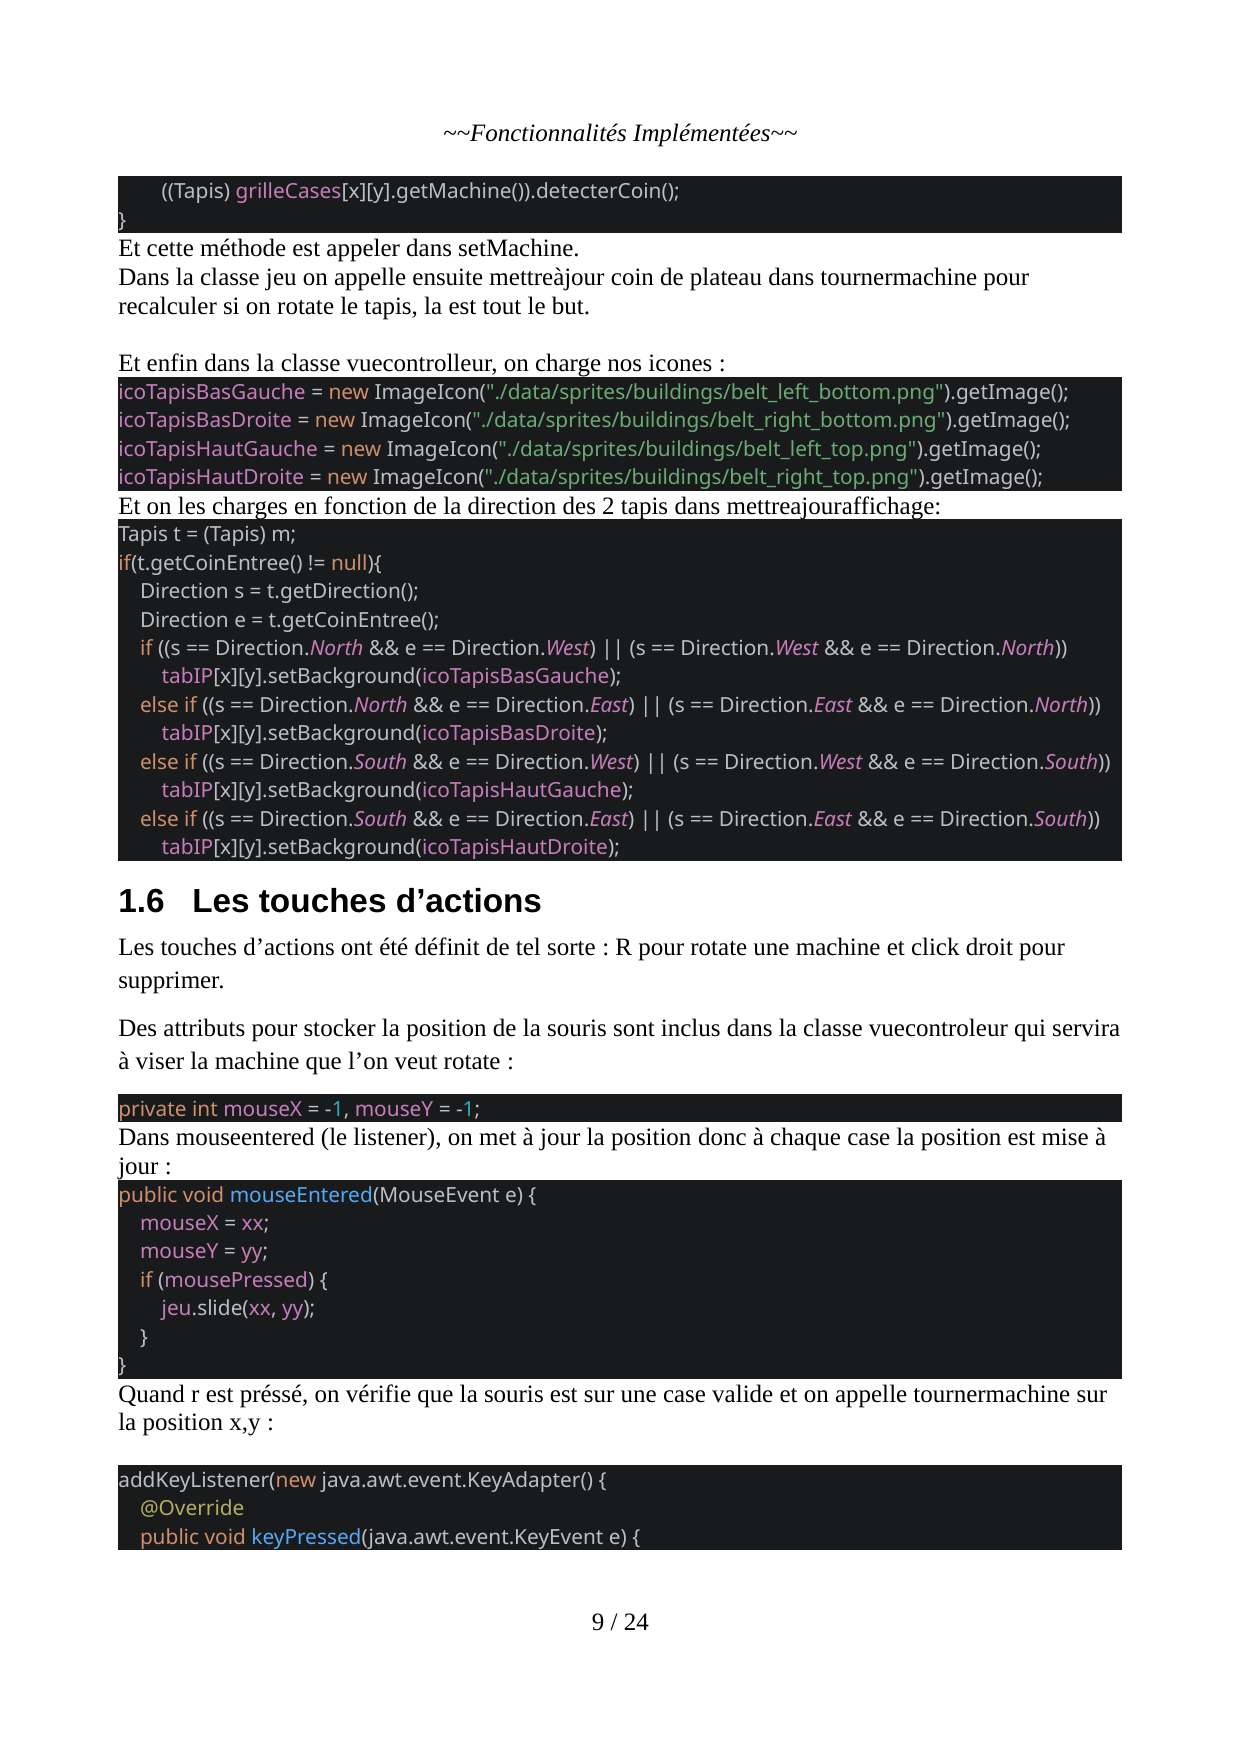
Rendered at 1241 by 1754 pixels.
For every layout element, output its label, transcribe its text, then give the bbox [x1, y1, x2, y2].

text ((Tapis) grilleCases[x][y].getMachine()).detecterCoin(); } [118, 176, 1122, 233]
text Les touches d’actions ont été définit de tel sorte : R pour rotate une machine et click droit pour supprimer. [118, 932, 1122, 994]
text Tapis t = (Tapis) m; if(t.getCoinEntree() != null){ Direction s = t.getDirection(); Direction e = t.getCoinEntree(); if ((s == Direction.North && e == Direction.West) || (s == Direction.West && e == Direction.North)) tabIP[x][y].setBackground(icoTapisBasGauche); else if ((s == Direction.North && e == Direction.East) || (s == Direction.East && e == Direction.North)) tabIP[x][y].setBackground(icoTapisBasDroite); else if ((s == Direction.South && e == Direction.West) || (s == Direction.West && e == Direction.South)) tabIP[x][y].setBackground(icoTapisHautGauche); else if ((s == Direction.South && e == Direction.East) || (s == Direction.East && e == Direction.South)) tabIP[x][y].setBackground(icoTapisHautDroite); [118, 519, 1122, 861]
text Et enfin dans la classe vuecontrolleur, on charge nos icones : [118, 348, 1122, 377]
text private int mouseX = -1, mouseY = -1; [118, 1094, 1122, 1122]
text Des attributs pour stocker la position de la souris sont inclus dans la classe vuecontroleur qui servira à viser la machine que l’on veut rotate : [118, 1013, 1122, 1075]
text Dans mouseentered (le listener), on met à jour la position donc à chaque case la position est mise à jour : [118, 1122, 1122, 1180]
text Dans la classe jeu on appelle ensuite mettreàjour coin de plateau dans tournermachine pour recalculer si on rotate le tapis, la est tout le but. [118, 262, 1122, 319]
text Et on les charges en fonction de la direction des 2 tapis dans mettreajouraffichage: [118, 491, 1122, 519]
text Et cette méthode est appeler dans setMachine. [118, 233, 1122, 262]
text public void mouseEntered(MouseEvent e) { mouseX = xx; mouseY = yy; if (mousePressed) { jeu.slide(xx, yy); } } [118, 1180, 1122, 1379]
text icoTapisBasGauche = new ImageIcon("./data/sprites/buildings/belt_left_bottom.png").getImage(); icoTapisBasDroite = new ImageIcon("./data/sprites/buildings/belt_right_bottom.png").getImage(); icoTapisHautGauche = new ImageIcon("./data/sprites/buildings/belt_left_top.png").getImage(); icoTapisHautDroite = new ImageIcon("./data/sprites/buildings/belt_right_top.png").getImage(); [118, 377, 1122, 491]
subtitle Les touches d’actions [118, 882, 1122, 920]
text Quand r est préssé, on vérifie que la souris est sur une case valide et on appelle tournermachine sur la position x,y : [118, 1379, 1122, 1436]
text addKeyListener(new java.awt.event.KeyAdapter() { @Override public void keyPressed(java.awt.event.KeyEvent e) { [118, 1465, 1122, 1550]
